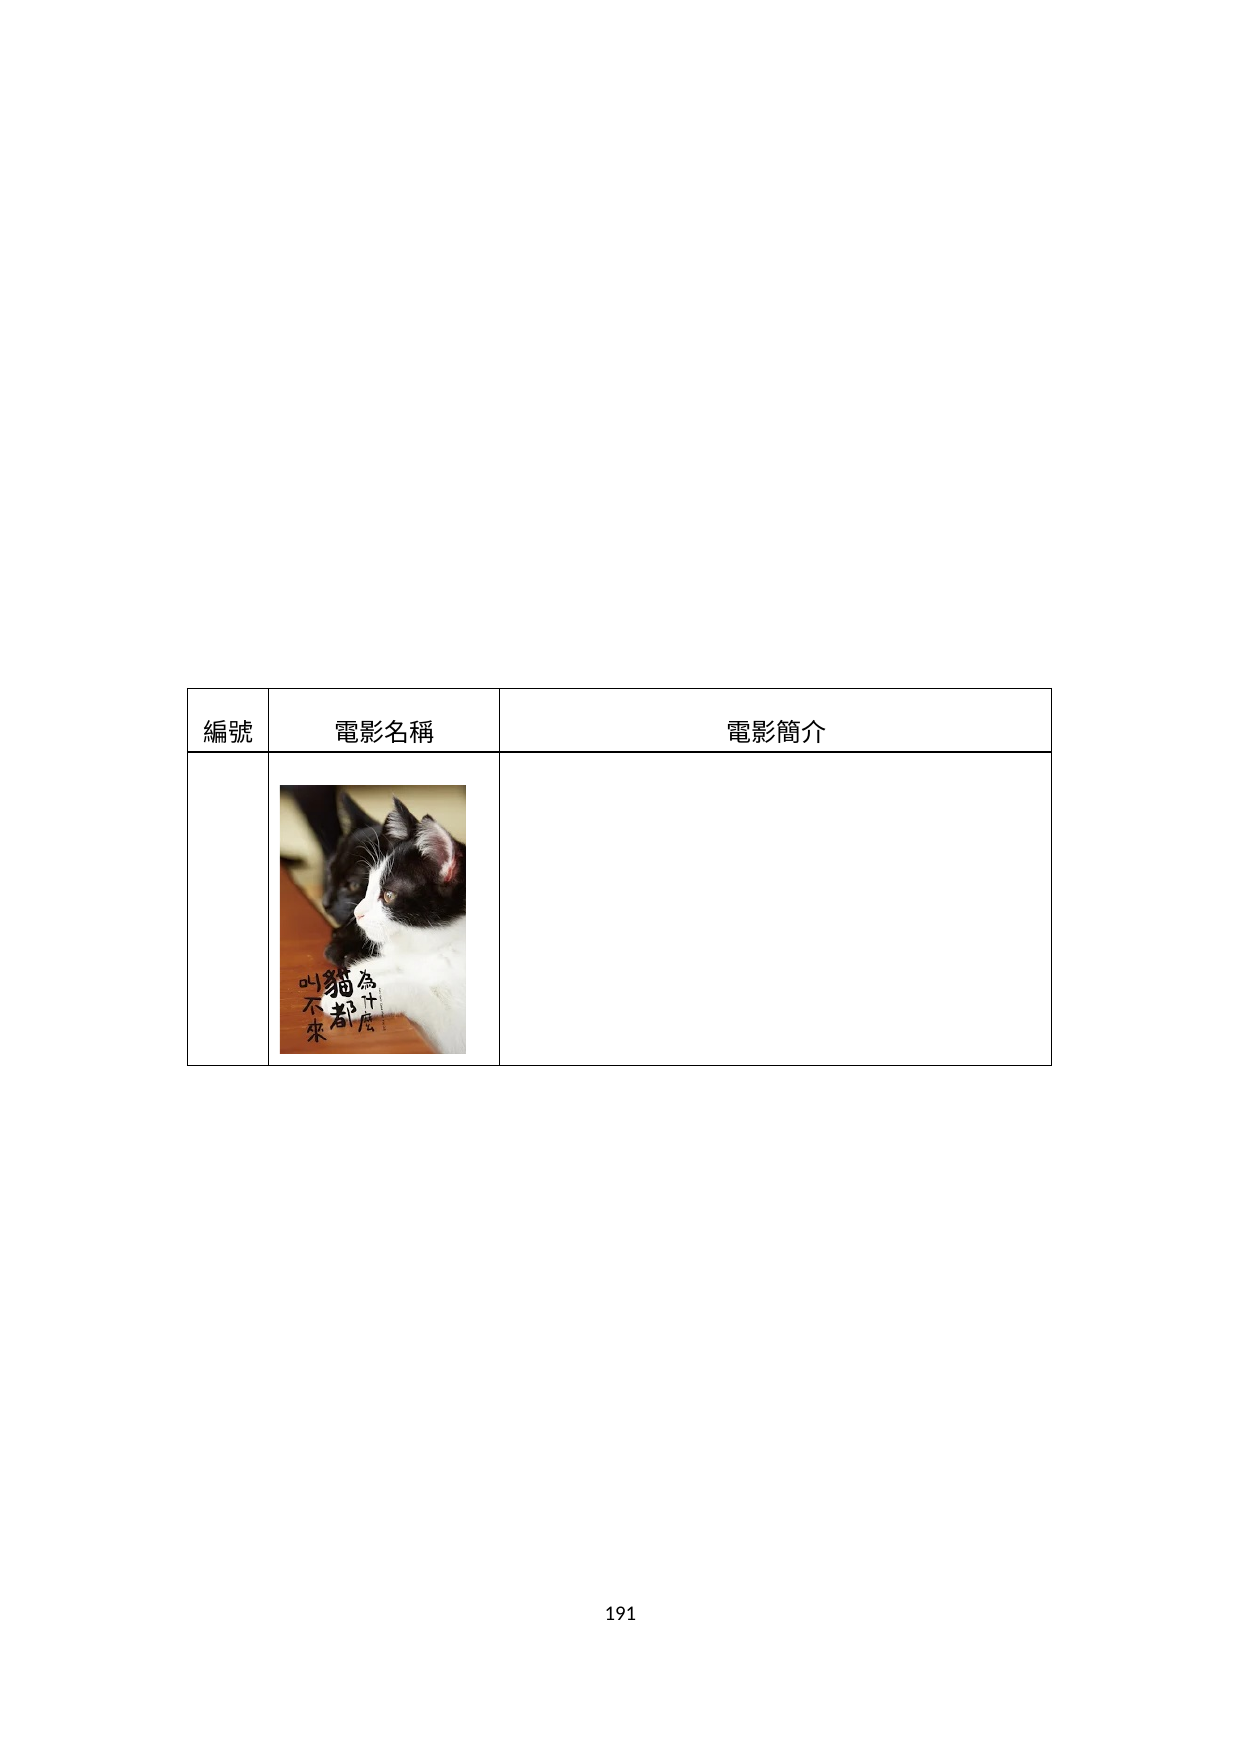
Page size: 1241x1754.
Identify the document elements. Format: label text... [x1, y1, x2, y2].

table_cell [269, 753, 499, 1065]
table_header 編號 [188, 689, 268, 751]
table_header 電影名稱 [269, 689, 499, 751]
table_header 電影簡介 [500, 689, 1051, 751]
table_cell [500, 753, 1051, 1065]
table_cell [188, 753, 268, 1065]
